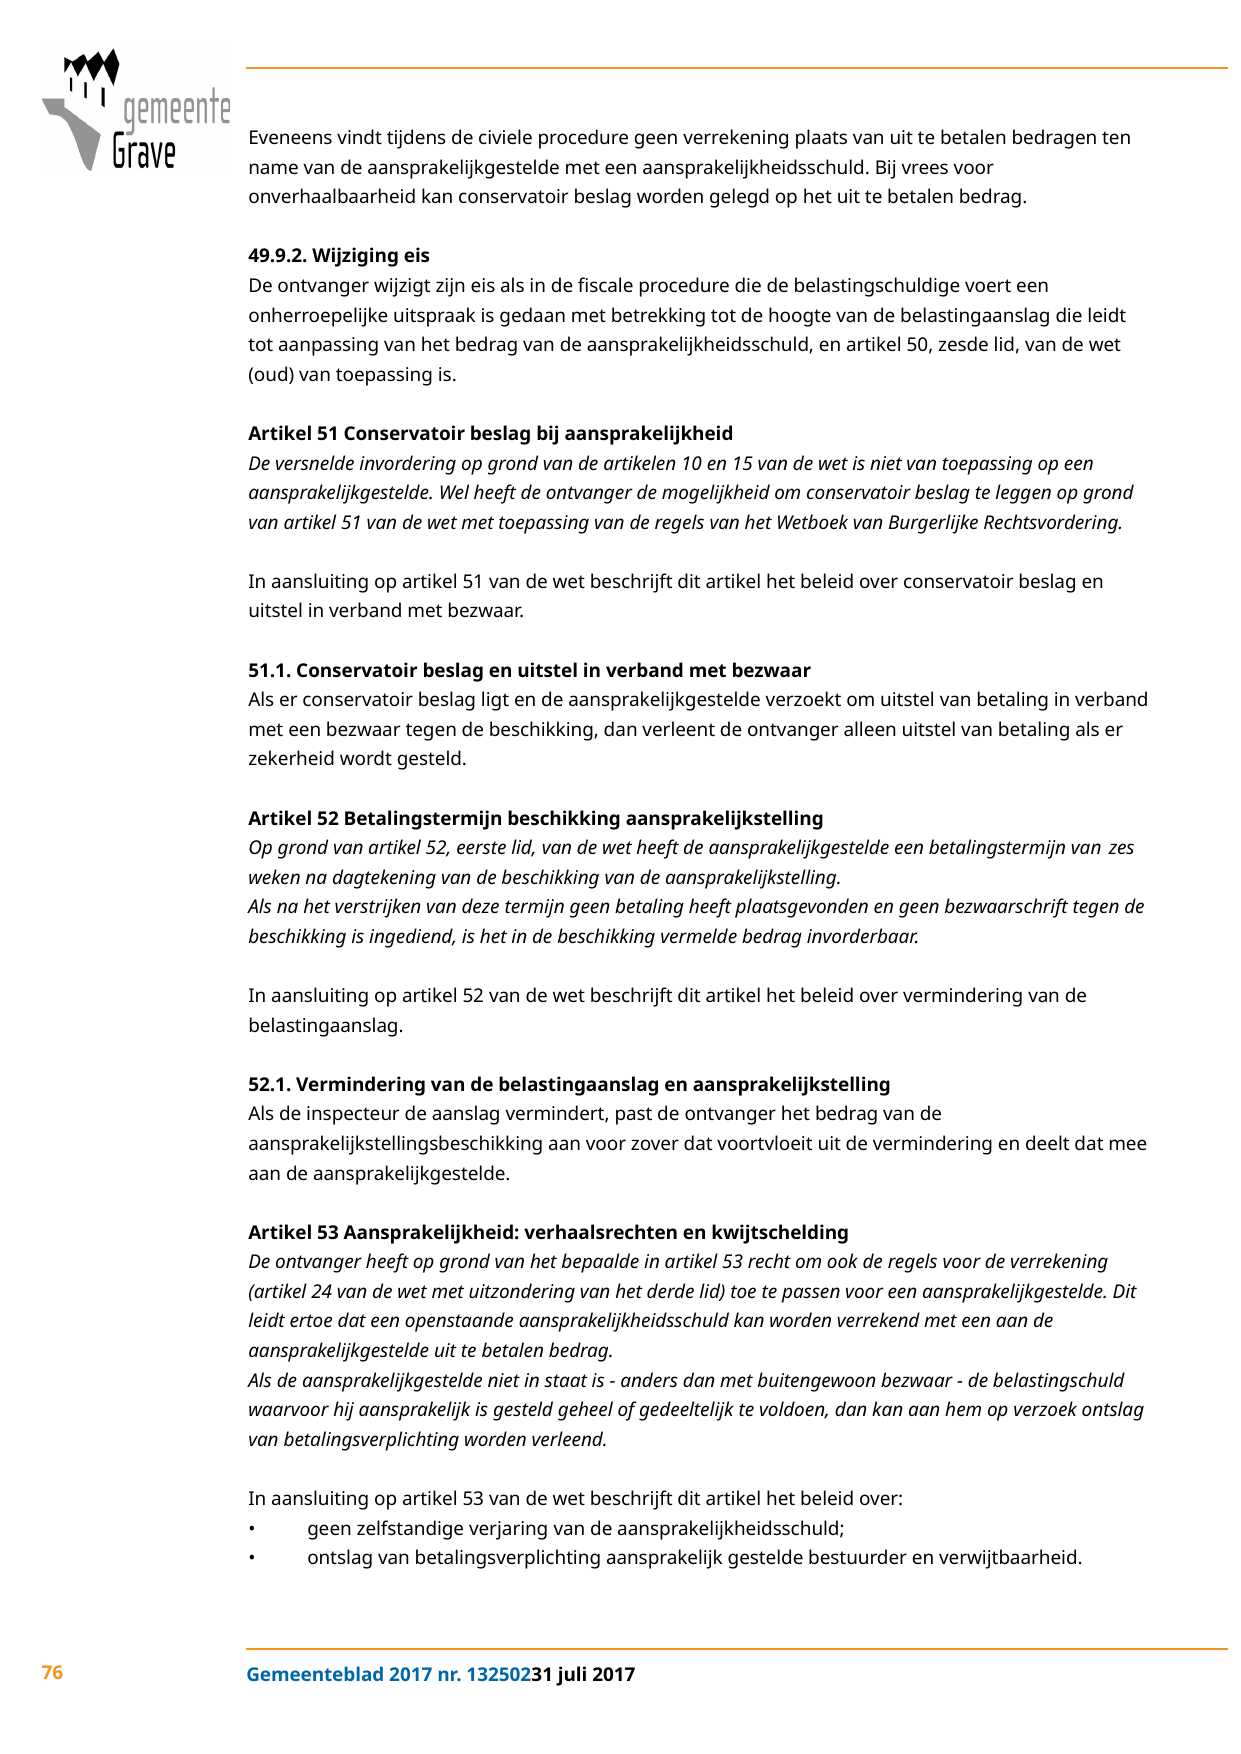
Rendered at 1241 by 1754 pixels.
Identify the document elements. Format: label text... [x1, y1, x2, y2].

text In aansluiting op artikel 51 van de wet beschrijft dit artikel het beleid over conservatoir beslag en uitstel in verband met bezwaar. [248, 568, 1152, 623]
list geen zelfstandige verjaring van de aansprakelijkheidsschuld; [248, 1515, 1152, 1541]
text 49.9.2. Wijziging eis [248, 243, 1152, 268]
text 51.1. Conservatoir beslag en uitstel in verband met bezwaar [248, 657, 1152, 683]
text Als na het verstrijken van deze termijn geen betaling heeft plaatsgevonden en geen bezwaarschrift tegen de beschikking is ingediend, is het in de beschikking vermelde bedrag invorderbaar. [248, 893, 1152, 949]
text De ontvanger wijzigt zijn eis als in de fiscale procedure die de belastingschuldige voert een onherroepelijke uitspraak is gedaan met betrekking tot de hoogte van de belastingaanslag die leidt tot aanpassing van het bedrag van de aansprakelijkheidsschuld, en artikel 50, zesde lid, van de wet (oud) van toepassing is. [248, 272, 1152, 387]
text Artikel 53 Aansprakelijkheid: verhaalsrechten en kwijtschelding [248, 1219, 1152, 1245]
text In aansluiting op artikel 52 van de wet beschrijft dit artikel het beleid over vermindering van de belastingaanslag. [248, 982, 1152, 1038]
text In aansluiting op artikel 53 van de wet beschrijft dit artikel het beleid over: [248, 1485, 1152, 1511]
text Als de aansprakelijkgestelde niet in staat is - anders dan met buitengewoon bezwaar - de belastingschuld waarvoor hij aansprakelijk is gesteld geheel of gedeeltelijk te voldoen, dan kan aan hem op verzoek ontslag van betalingsverplichting worden verleend. [248, 1367, 1152, 1452]
text De versnelde invordering op grond van de artikelen 10 en 15 van de wet is niet van toepassing op een aansprakelijkgestelde. Wel heeft de ontvanger de mogelijkheid om conservatoir beslag te leggen op grond van artikel 51 van de wet met toepassing van de regels van het Wetboek van Burgerlijke Rechtsvordering. [248, 450, 1152, 535]
text 52.1. Vermindering van de belastingaanslag en aansprakelijkstelling [248, 1071, 1152, 1097]
text Eveneens vindt tijdens de civiele procedure geen verrekening plaats van uit te betalen bedragen ten name van de aansprakelijkgestelde met een aansprakelijkheidsschuld. Bij vrees voor onverhaalbaarheid kan conservatoir beslag worden gelegd op het uit te betalen bedrag. [248, 124, 1152, 209]
picture [41, 47, 231, 172]
text Artikel 52 Betalingstermijn beschikking aansprakelijkstelling [248, 805, 1152, 831]
text Artikel 51 Conservatoir beslag bij aansprakelijkheid [248, 420, 1152, 446]
text Als er conservatoir beslag ligt en de aansprakelijkgestelde verzoekt om uitstel van betaling in verband met een bezwaar tegen de beschikking, dan verleent de ontvanger alleen uitstel van betaling als er zekerheid wordt gesteld. [248, 686, 1152, 771]
list ontslag van betalingsverplichting aansprakelijk gestelde bestuurder en verwijtbaarheid. [248, 1544, 1152, 1570]
text Op grond van artikel 52, eerste lid, van de wet heeft de aansprakelijkgestelde een betalingstermijn van zes weken na dagtekening van de beschikking van de aansprakelijkstelling. [248, 834, 1152, 890]
text De ontvanger heeft op grond van het bepaalde in artikel 53 recht om ook de regels voor de verrekening (artikel 24 van de wet met uitzondering van het derde lid) toe te passen voor een aansprakelijkgestelde. Dit leidt ertoe dat een openstaande aansprakelijkheidsschuld kan worden verrekend met een aan de aansprakelijkgestelde uit te betalen bedrag. [248, 1248, 1152, 1363]
text Als de inspecteur de aanslag vermindert, past de ontvanger het bedrag van de aansprakelijkstellingsbeschikking aan voor zover dat voortvloeit uit de vermindering en deelt dat mee aan de aansprakelijkgestelde. [248, 1101, 1152, 1186]
